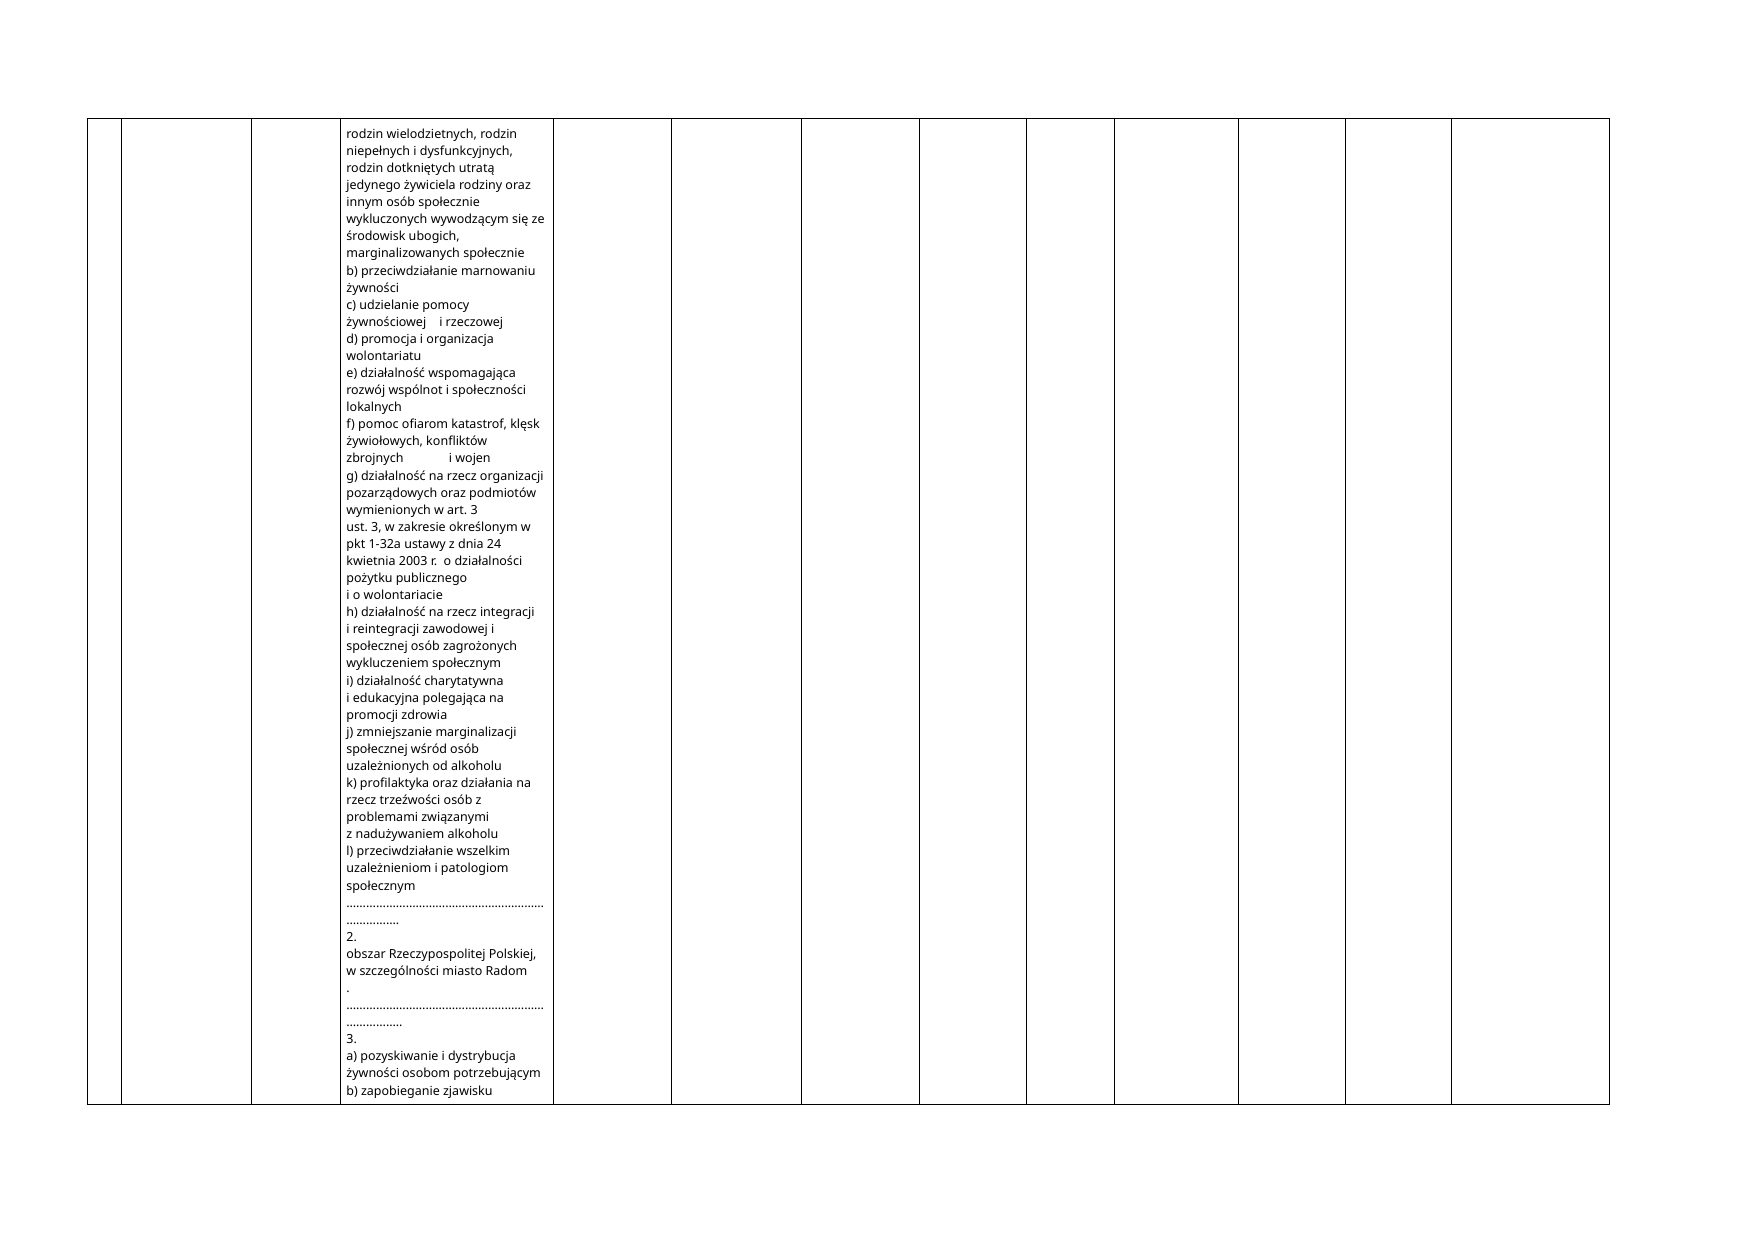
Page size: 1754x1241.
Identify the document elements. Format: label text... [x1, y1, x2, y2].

table_cell [1452, 119, 1609, 1104]
table_cell - [1115, 119, 1238, 1104]
table_cell [920, 119, 1026, 1104]
table_cell rodzin wielodzietnych, rodzin niepełnych i dysfunkcyjnych, rodzin dotkniętych utratą jedynego żywiciela rodziny oraz innym osób społecznie wykluczonych wywodzącym się ze środowisk ubogich, marginalizowanych społecznie b) przeciwdziałanie marnowaniu żywności c) udzielanie pomocy żywnościowej i rzeczowej d) promocja i organizacja wolontariatu e) działalność wspomagająca rozwój wspólnot i społeczności lokalnych f) pomoc ofiarom katastrof, klęsk żywiołowych, konfliktów zbrojnych i wojen g) działalność na rzecz organizacji pozarządowych oraz podmiotów wymienionych w art. 3 ust. 3, w zakresie określonym w pkt 1-32a ustawy z dnia 24 kwietnia 2003 r. o działalności pożytku publicznego i o wolontariacie h) działalność na rzecz integracji i reintegracji zawodowej i społecznej osób zagrożonych wykluczeniem społecznym i) działalność charytatywna i edukacyjna polegająca na promocji zdrowia j) zmniejszanie marginalizacji społecznej wśród osób uzależnionych od alkoholu k) profilaktyka oraz działania na rzecz trzeźwości osób z problemami związanymi z nadużywaniem alkoholu l) przeciwdziałanie wszelkim uzależnieniom i patologiom społecznym …………………………………………………………………. 2. obszar Rzeczypospolitej Polskiej, w szczególności miasto Radom .………………………………………………………………….. 3. a) pozyskiwanie i dystrybucja żywności osobom potrzebującym b) zapobieganie zjawisku [341, 119, 553, 1104]
table_cell [802, 119, 919, 1104]
table_cell [88, 119, 121, 1104]
table_cell [1346, 119, 1451, 1104]
table_cell - [1239, 119, 1345, 1104]
table_cell [122, 119, 251, 1104]
table_cell [252, 119, 340, 1104]
table_cell [672, 119, 801, 1104]
table_cell [1027, 119, 1114, 1104]
table_cell [554, 119, 671, 1104]
